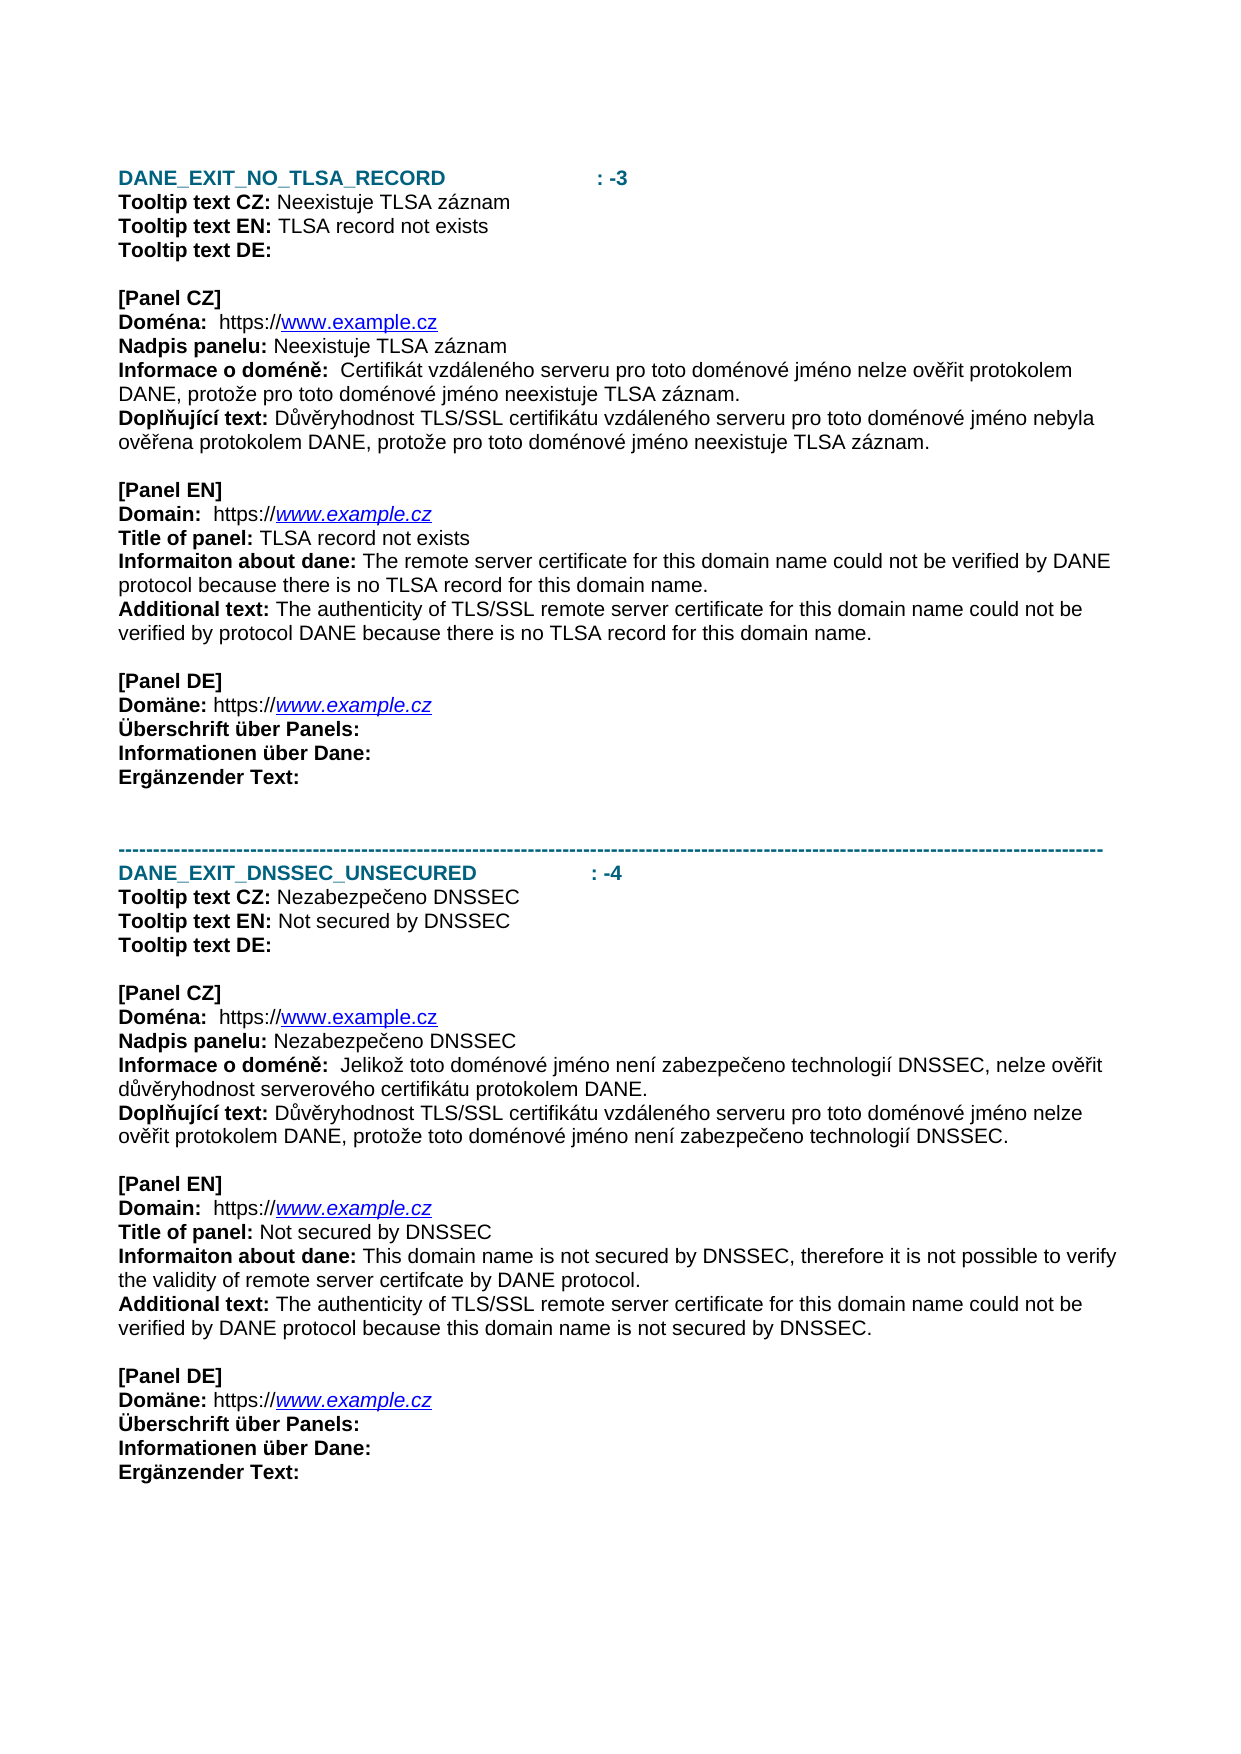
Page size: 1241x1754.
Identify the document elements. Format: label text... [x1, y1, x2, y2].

text Additional text: The authenticity of TLS/SSL remote server certificate for this domain name could not be verified by DANE protocol because this domain name is not secured by DNSSEC. [118, 1292, 1122, 1340]
text Tooltip text EN: Not secured by DNSSEC [118, 909, 1122, 933]
text Informationen über Dane: [118, 1436, 1122, 1460]
text DANE_EXIT_NO_TLSA_RECORD : -3 [118, 166, 1122, 190]
text Nadpis panelu: Neexistuje TLSA záznam [118, 334, 1122, 358]
text Ergänzender Text: [118, 765, 1122, 789]
text Title of panel: TLSA record not exists [118, 525, 1122, 549]
text [Panel CZ] [118, 286, 1122, 310]
text Informace o doméně: Jelikož toto doménové jméno není zabezpečeno technologií DNSSEC, nelze ověřit důvěryhodnost serverového certifikátu protokolem DANE. [118, 1052, 1122, 1100]
text Additional text: The authenticity of TLS/SSL remote server certificate for this domain name could not be verified by protocol DANE because there is no TLSA record for this domain name. [118, 597, 1122, 645]
text Doména: https://www.example.cz [118, 1004, 1122, 1028]
text [Panel DE] [118, 669, 1122, 693]
text [Panel CZ] [118, 981, 1122, 1004]
text [Panel EN] [118, 1172, 1122, 1196]
text Tooltip text DE: [118, 933, 1122, 957]
text Informaiton about dane: The remote server certificate for this domain name could not be verified by DANE protocol because there is no TLSA record for this domain name. [118, 549, 1122, 597]
text Überschrift über Panels: [118, 1412, 1122, 1436]
text Domäne: https://www.example.cz [118, 1388, 1122, 1412]
text Informaiton about dane: This domain name is not secured by DNSSEC, therefore it is not possible to verify the validity of remote server certifcate by DANE protocol. [118, 1244, 1122, 1292]
text Domain: https://www.example.cz [118, 1196, 1122, 1220]
text Überschrift über Panels: [118, 717, 1122, 741]
text Domäne: https://www.example.cz [118, 693, 1122, 717]
text Ergänzender Text: [118, 1460, 1122, 1484]
text [Panel DE] [118, 1364, 1122, 1388]
text [Panel EN] [118, 477, 1122, 501]
text Tooltip text CZ: Neexistuje TLSA záznam [118, 190, 1122, 214]
text Tooltip text DE: [118, 238, 1122, 262]
text Tooltip text CZ: Nezabezpečeno DNSSEC [118, 885, 1122, 909]
text Domain: https://www.example.cz [118, 501, 1122, 525]
text Doména: https://www.example.cz [118, 310, 1122, 334]
text ---------------------------------------------------------------------------------------------------------------------------------------------- [118, 837, 1122, 861]
text Informace o doméně: Certifikát vzdáleného serveru pro toto doménové jméno nelze ověřit protokolem DANE, protože pro toto doménové jméno neexistuje TLSA záznam. [118, 358, 1122, 406]
text Informationen über Dane: [118, 741, 1122, 765]
text Doplňující text: Důvěryhodnost TLS/SSL certifikátu vzdáleného serveru pro toto doménové jméno nebyla ověřena protokolem DANE, protože pro toto doménové jméno neexistuje TLSA záznam. [118, 406, 1122, 453]
text Doplňující text: Důvěryhodnost TLS/SSL certifikátu vzdáleného serveru pro toto doménové jméno nelze ověřit protokolem DANE, protože toto doménové jméno není zabezpečeno technologií DNSSEC. [118, 1100, 1122, 1148]
text Tooltip text EN: TLSA record not exists [118, 214, 1122, 238]
text Nadpis panelu: Nezabezpečeno DNSSEC [118, 1028, 1122, 1052]
text Title of panel: Not secured by DNSSEC [118, 1220, 1122, 1244]
text DANE_EXIT_DNSSEC_UNSECURED : -4 [118, 861, 1122, 885]
